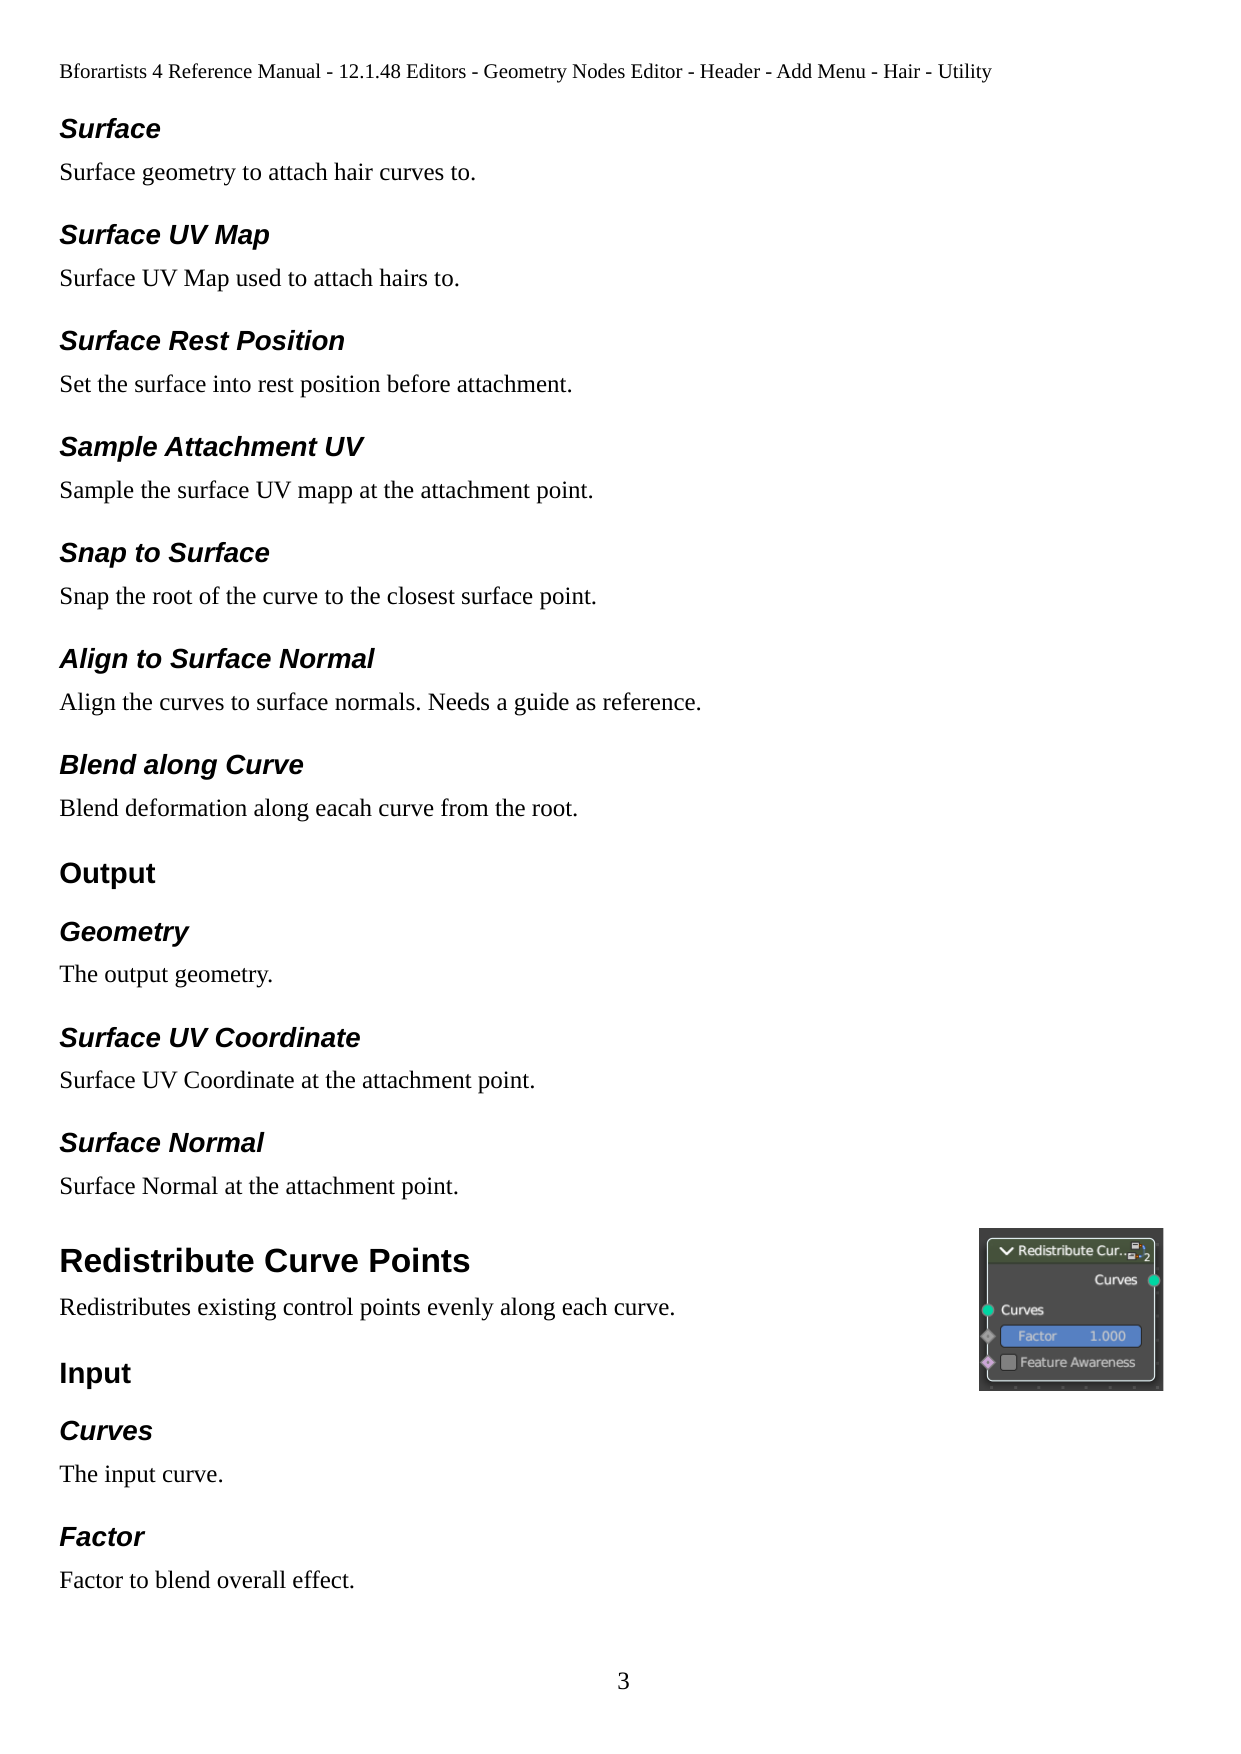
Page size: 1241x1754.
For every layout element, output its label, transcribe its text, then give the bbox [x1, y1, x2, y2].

text Redistributes existing control points evenly along each curve. [59, 1292, 979, 1321]
subtitle Sample Attachment UV [59, 430, 1181, 462]
text Surface Normal at the attachment point. [59, 1171, 1181, 1200]
subtitle Surface Normal [59, 1127, 1181, 1159]
text Sample the surface UV mapp at the attachment point. [59, 475, 1181, 503]
subtitle Snap to Surface [59, 536, 1181, 568]
subtitle Geometry [59, 915, 1181, 947]
text The output geometry. [59, 959, 1181, 988]
subtitle Surface [59, 113, 1181, 144]
text Surface UV Coordinate at the attachment point. [59, 1065, 1181, 1094]
subtitle [1164, 1241, 1181, 1280]
subtitle Surface Rest Position [59, 324, 1181, 356]
subtitle Factor [59, 1521, 1181, 1552]
text Factor to blend overall effect. [59, 1565, 1181, 1594]
text Surface UV Map used to attach hairs to. [59, 263, 1181, 292]
subtitle Input [59, 1356, 979, 1390]
subtitle Output [59, 856, 1181, 890]
picture [979, 1228, 1164, 1391]
subtitle [1164, 1356, 1181, 1390]
text Align the curves to surface normals. Needs a guide as reference. [59, 687, 1181, 715]
subtitle Redistribute Curve Points [59, 1241, 979, 1280]
subtitle Align to Surface Normal [59, 642, 1181, 674]
text Set the surface into rest position before attachment. [59, 369, 1181, 398]
text Surface geometry to attach hair curves to. [59, 157, 1181, 186]
subtitle Blend along Curve [59, 748, 1181, 780]
text The input curve. [59, 1459, 1181, 1488]
text Blend deformation along eacah curve from the root. [59, 793, 1181, 821]
subtitle Surface UV Coordinate [59, 1021, 1181, 1053]
text Snap the root of the curve to the closest surface point. [59, 581, 1181, 609]
subtitle Curves [59, 1415, 1181, 1447]
subtitle Surface UV Map [59, 218, 1181, 250]
